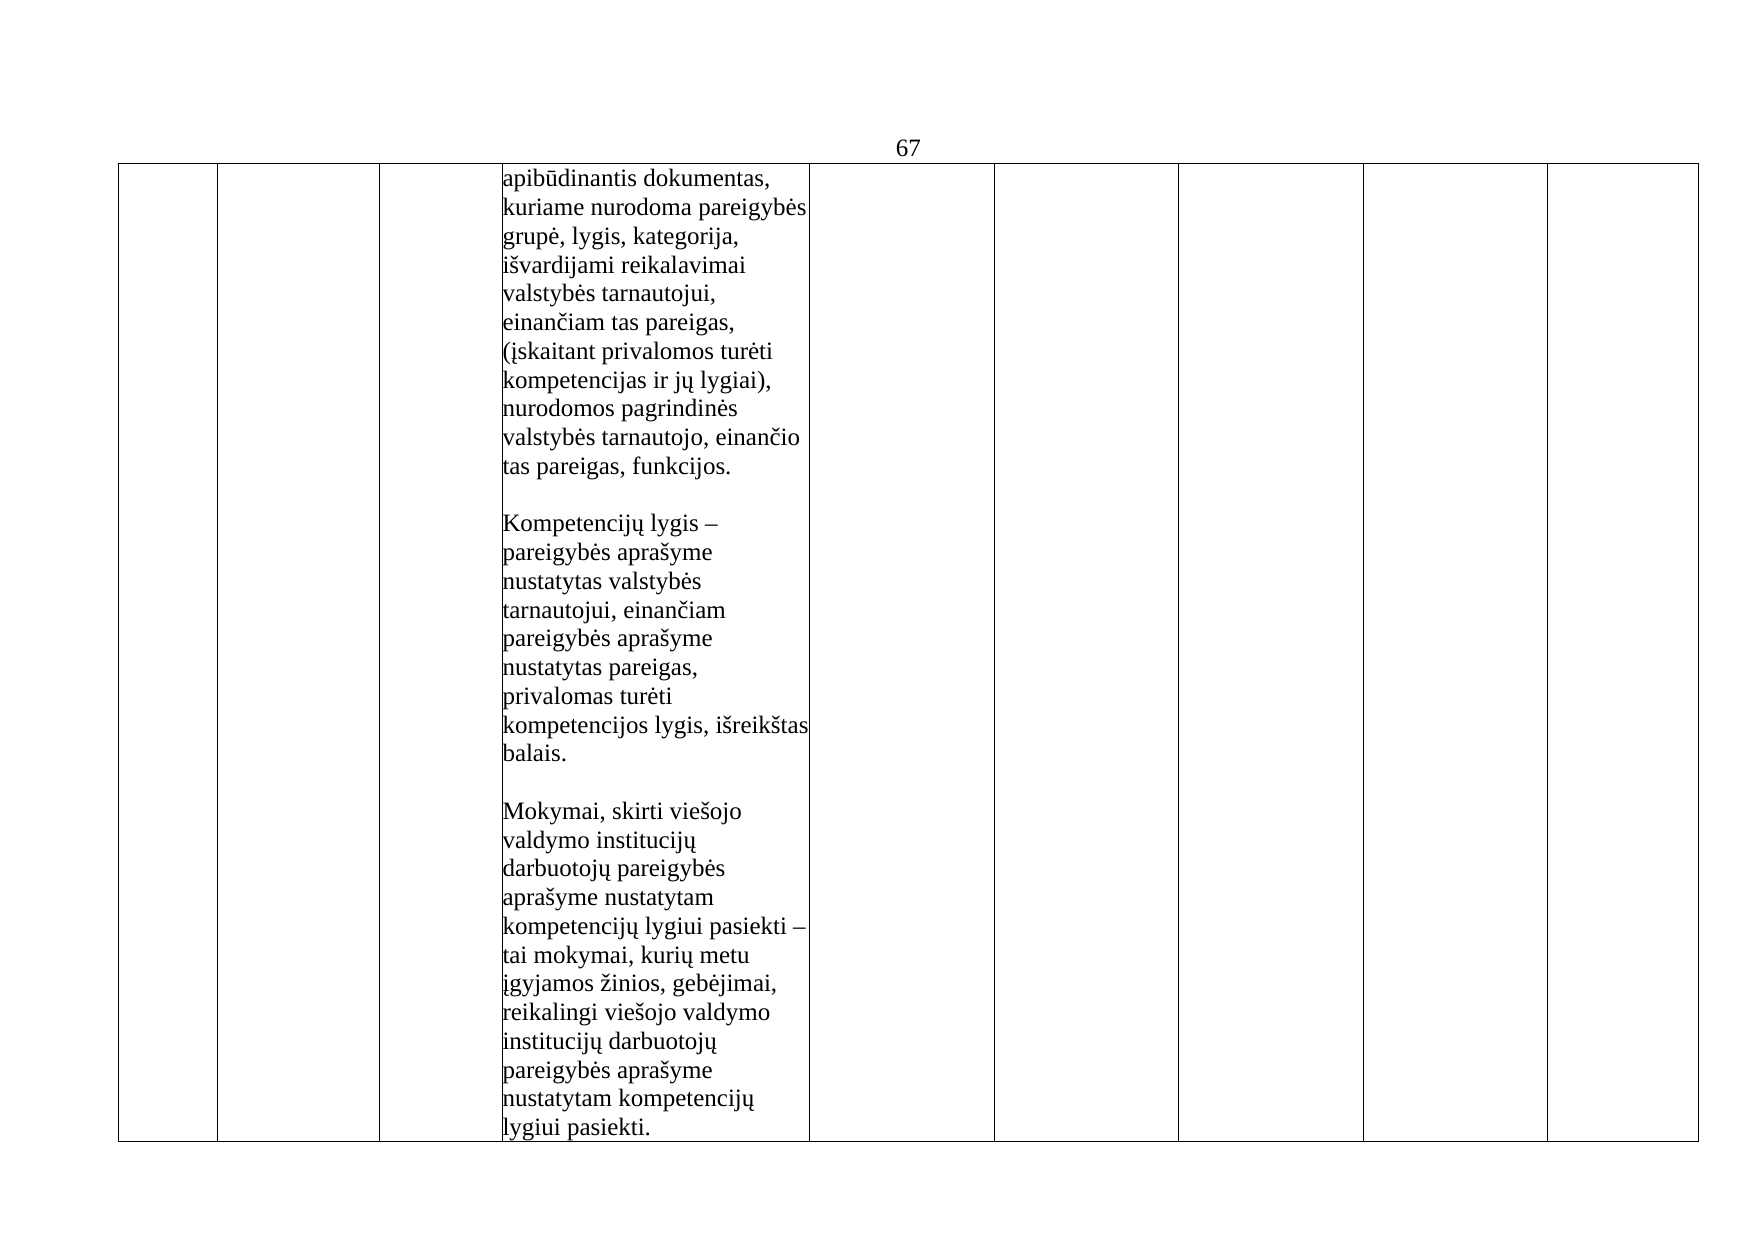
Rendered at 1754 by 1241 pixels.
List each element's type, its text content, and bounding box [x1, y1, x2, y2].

table_cell [380, 164, 502, 1141]
table_cell [119, 164, 217, 1141]
table_cell apibūdinantis dokumentas, kuriame nurodoma pareigybės grupė, lygis, kategorija, išvardijami reikalavimai valstybės tarnautojui, einančiam tas pareigas, (įskaitant privalomos turėti kompetencijas ir jų lygiai), nurodomos pagrindinės valstybės tarnautojo, einančio tas pareigas, funkcijos. Kompetencijų lygis – pareigybės aprašyme nustatytas valstybės tarnautojui, einančiam pareigybės aprašyme nustatytas pareigas, privalomas turėti kompetencijos lygis, išreikštas balais. Mokymai, skirti viešojo valdymo institucijų darbuotojų pareigybės aprašyme nustatytam kompetencijų lygiui pasiekti – tai mokymai, kurių metu įgyjamos žinios, gebėjimai, reikalingi viešojo valdymo institucijų darbuotojų pareigybės aprašyme nustatytam kompetencijų lygiui pasiekti. [503, 164, 809, 1141]
table_cell [1364, 164, 1547, 1141]
table_cell [810, 164, 994, 1141]
table_cell [1179, 164, 1363, 1141]
table_cell [995, 164, 1178, 1141]
table_cell [218, 164, 379, 1141]
table_cell [1548, 164, 1698, 1141]
